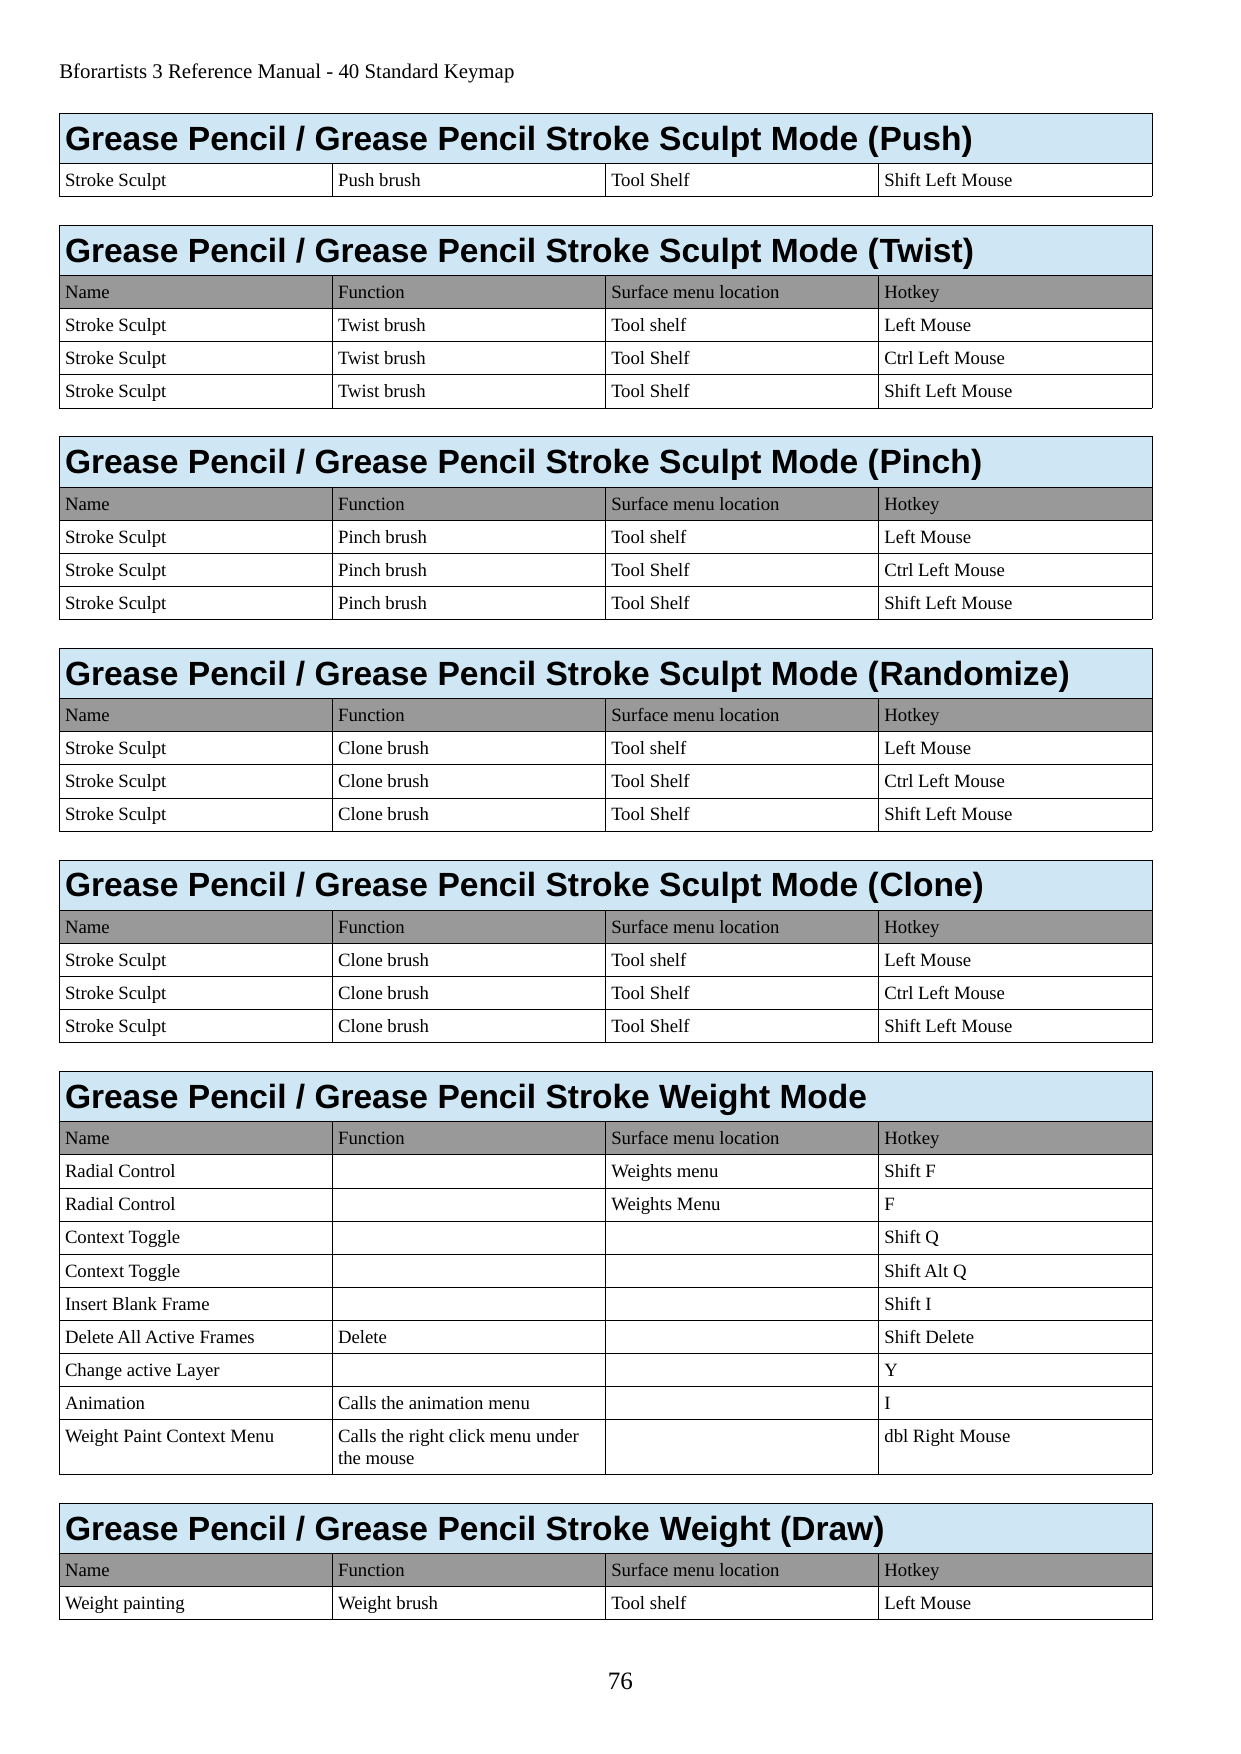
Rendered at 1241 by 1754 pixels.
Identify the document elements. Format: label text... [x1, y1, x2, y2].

table_cell [333, 1189, 605, 1221]
table_cell Delete All Active Frames [60, 1321, 332, 1353]
table_cell Name [60, 276, 332, 308]
table_cell Shift Left Mouse [879, 587, 1152, 619]
table_cell Function [333, 1554, 605, 1586]
table_cell [606, 1255, 878, 1287]
table_header Grease Pencil / Grease Pencil Stroke Sculpt Mode (Pinch) [60, 437, 1152, 487]
table_cell [333, 1155, 605, 1187]
table_cell Surface menu location [606, 488, 878, 520]
table_cell Twist brush [333, 375, 605, 407]
table_header Grease Pencil / Grease Pencil Stroke Sculpt Mode (Randomize) [60, 649, 1152, 698]
table_cell Left Mouse [879, 521, 1152, 553]
table_cell Stroke Sculpt [60, 799, 332, 831]
table_cell Weight painting [60, 1587, 332, 1619]
table_cell Tool shelf [606, 309, 878, 341]
table_cell Shift F [879, 1155, 1152, 1187]
table_cell Tool Shelf [606, 587, 878, 619]
table_cell Clone brush [333, 1010, 605, 1042]
table_cell [333, 1288, 605, 1320]
table_cell Pinch brush [333, 554, 605, 586]
table_cell Context Toggle [60, 1255, 332, 1287]
table_cell Stroke Sculpt [60, 309, 332, 341]
table_cell Left Mouse [879, 309, 1152, 341]
table_cell Hotkey [879, 276, 1152, 308]
table_cell Clone brush [333, 732, 605, 764]
table_cell Hotkey [879, 1554, 1152, 1586]
table_header Grease Pencil / Grease Pencil Stroke Sculpt Mode (Push) [60, 114, 1152, 163]
table_cell [333, 1222, 605, 1254]
table_cell Radial Control [60, 1189, 332, 1221]
table_cell Clone brush [333, 944, 605, 976]
table_cell Shift Left Mouse [879, 1010, 1152, 1042]
table_cell Stroke Sculpt [60, 1010, 332, 1042]
table_cell Name [60, 1122, 332, 1154]
table_cell Insert Blank Frame [60, 1288, 332, 1320]
table_cell Stroke Sculpt [60, 164, 332, 196]
table_cell Tool shelf [606, 732, 878, 764]
table_cell Clone brush [333, 799, 605, 831]
table_cell [606, 1222, 878, 1254]
table_cell Function [333, 699, 605, 731]
table_cell Name [60, 1554, 332, 1586]
table_cell Clone brush [333, 765, 605, 797]
table_cell Y [879, 1354, 1152, 1386]
table_header Grease Pencil / Grease Pencil Stroke Sculpt Mode (Clone) [60, 861, 1152, 910]
table_cell Change active Layer [60, 1354, 332, 1386]
table_cell Weights menu [606, 1155, 878, 1187]
table_cell Left Mouse [879, 944, 1152, 976]
table_cell Stroke Sculpt [60, 342, 332, 374]
table_cell [606, 1321, 878, 1353]
table_cell Weight brush [333, 1587, 605, 1619]
table_header Grease Pencil / Grease Pencil Stroke Weight Mode [60, 1072, 1152, 1121]
table_cell Tool Shelf [606, 765, 878, 797]
table_cell Push brush [333, 164, 605, 196]
table_cell Shift Left Mouse [879, 375, 1152, 407]
table_cell Tool shelf [606, 1587, 878, 1619]
table_cell Shift Alt Q [879, 1255, 1152, 1287]
table_cell Delete [333, 1321, 605, 1353]
table_cell Shift Delete [879, 1321, 1152, 1353]
table_cell Weights Menu [606, 1189, 878, 1221]
table_cell Left Mouse [879, 732, 1152, 764]
table_cell Ctrl Left Mouse [879, 342, 1152, 374]
table_cell Stroke Sculpt [60, 977, 332, 1009]
table_cell Tool Shelf [606, 342, 878, 374]
table_cell Tool Shelf [606, 164, 878, 196]
table_cell Stroke Sculpt [60, 944, 332, 976]
table_cell Surface menu location [606, 911, 878, 943]
table_cell Stroke Sculpt [60, 587, 332, 619]
table_cell Tool Shelf [606, 375, 878, 407]
table_cell Surface menu location [606, 699, 878, 731]
table_cell Weight Paint Context Menu [60, 1420, 332, 1474]
table_cell Calls the right click menu under the mouse [333, 1420, 605, 1474]
table_cell Shift Left Mouse [879, 799, 1152, 831]
table_header Grease Pencil / Grease Pencil Stroke Sculpt Mode (Twist) [60, 226, 1152, 275]
table_cell Tool Shelf [606, 1010, 878, 1042]
table_cell Stroke Sculpt [60, 732, 332, 764]
table_cell F [879, 1189, 1152, 1221]
table_cell dbl Right Mouse [879, 1420, 1152, 1474]
table_cell Ctrl Left Mouse [879, 977, 1152, 1009]
table_cell Surface menu location [606, 276, 878, 308]
table_cell Left Mouse [879, 1587, 1152, 1619]
table_cell Ctrl Left Mouse [879, 554, 1152, 586]
table_cell Function [333, 488, 605, 520]
table_cell Stroke Sculpt [60, 521, 332, 553]
table_cell Animation [60, 1387, 332, 1419]
table_cell I [879, 1387, 1152, 1419]
table_cell Hotkey [879, 911, 1152, 943]
table_cell Hotkey [879, 488, 1152, 520]
table_cell Hotkey [879, 1122, 1152, 1154]
table_cell Surface menu location [606, 1122, 878, 1154]
table_cell Name [60, 488, 332, 520]
table_cell Tool Shelf [606, 977, 878, 1009]
table_cell [606, 1420, 878, 1474]
table_cell Tool Shelf [606, 799, 878, 831]
table_cell Function [333, 276, 605, 308]
table_cell [606, 1354, 878, 1386]
table_cell Name [60, 699, 332, 731]
table_cell Name [60, 911, 332, 943]
table_cell Stroke Sculpt [60, 765, 332, 797]
table_cell Pinch brush [333, 587, 605, 619]
table_cell [606, 1288, 878, 1320]
table_header Grease Pencil / Grease Pencil Stroke Weight (Draw) [60, 1504, 1152, 1553]
table_cell Shift I [879, 1288, 1152, 1320]
table_cell Tool shelf [606, 521, 878, 553]
table_cell Surface menu location [606, 1554, 878, 1586]
table_cell Radial Control [60, 1155, 332, 1187]
table_cell Context Toggle [60, 1222, 332, 1254]
table_cell Function [333, 1122, 605, 1154]
table_cell [333, 1255, 605, 1287]
table_cell Shift Q [879, 1222, 1152, 1254]
table_cell Tool shelf [606, 944, 878, 976]
table_cell Calls the animation menu [333, 1387, 605, 1419]
table_cell [333, 1354, 605, 1386]
table_cell Stroke Sculpt [60, 554, 332, 586]
table_cell Ctrl Left Mouse [879, 765, 1152, 797]
table_cell Tool Shelf [606, 554, 878, 586]
table_cell Hotkey [879, 699, 1152, 731]
table_cell Twist brush [333, 309, 605, 341]
table_cell [606, 1387, 878, 1419]
table_cell Clone brush [333, 977, 605, 1009]
table_cell Pinch brush [333, 521, 605, 553]
table_cell Twist brush [333, 342, 605, 374]
table_cell Function [333, 911, 605, 943]
table_cell Stroke Sculpt [60, 375, 332, 407]
table_cell Shift Left Mouse [879, 164, 1152, 196]
